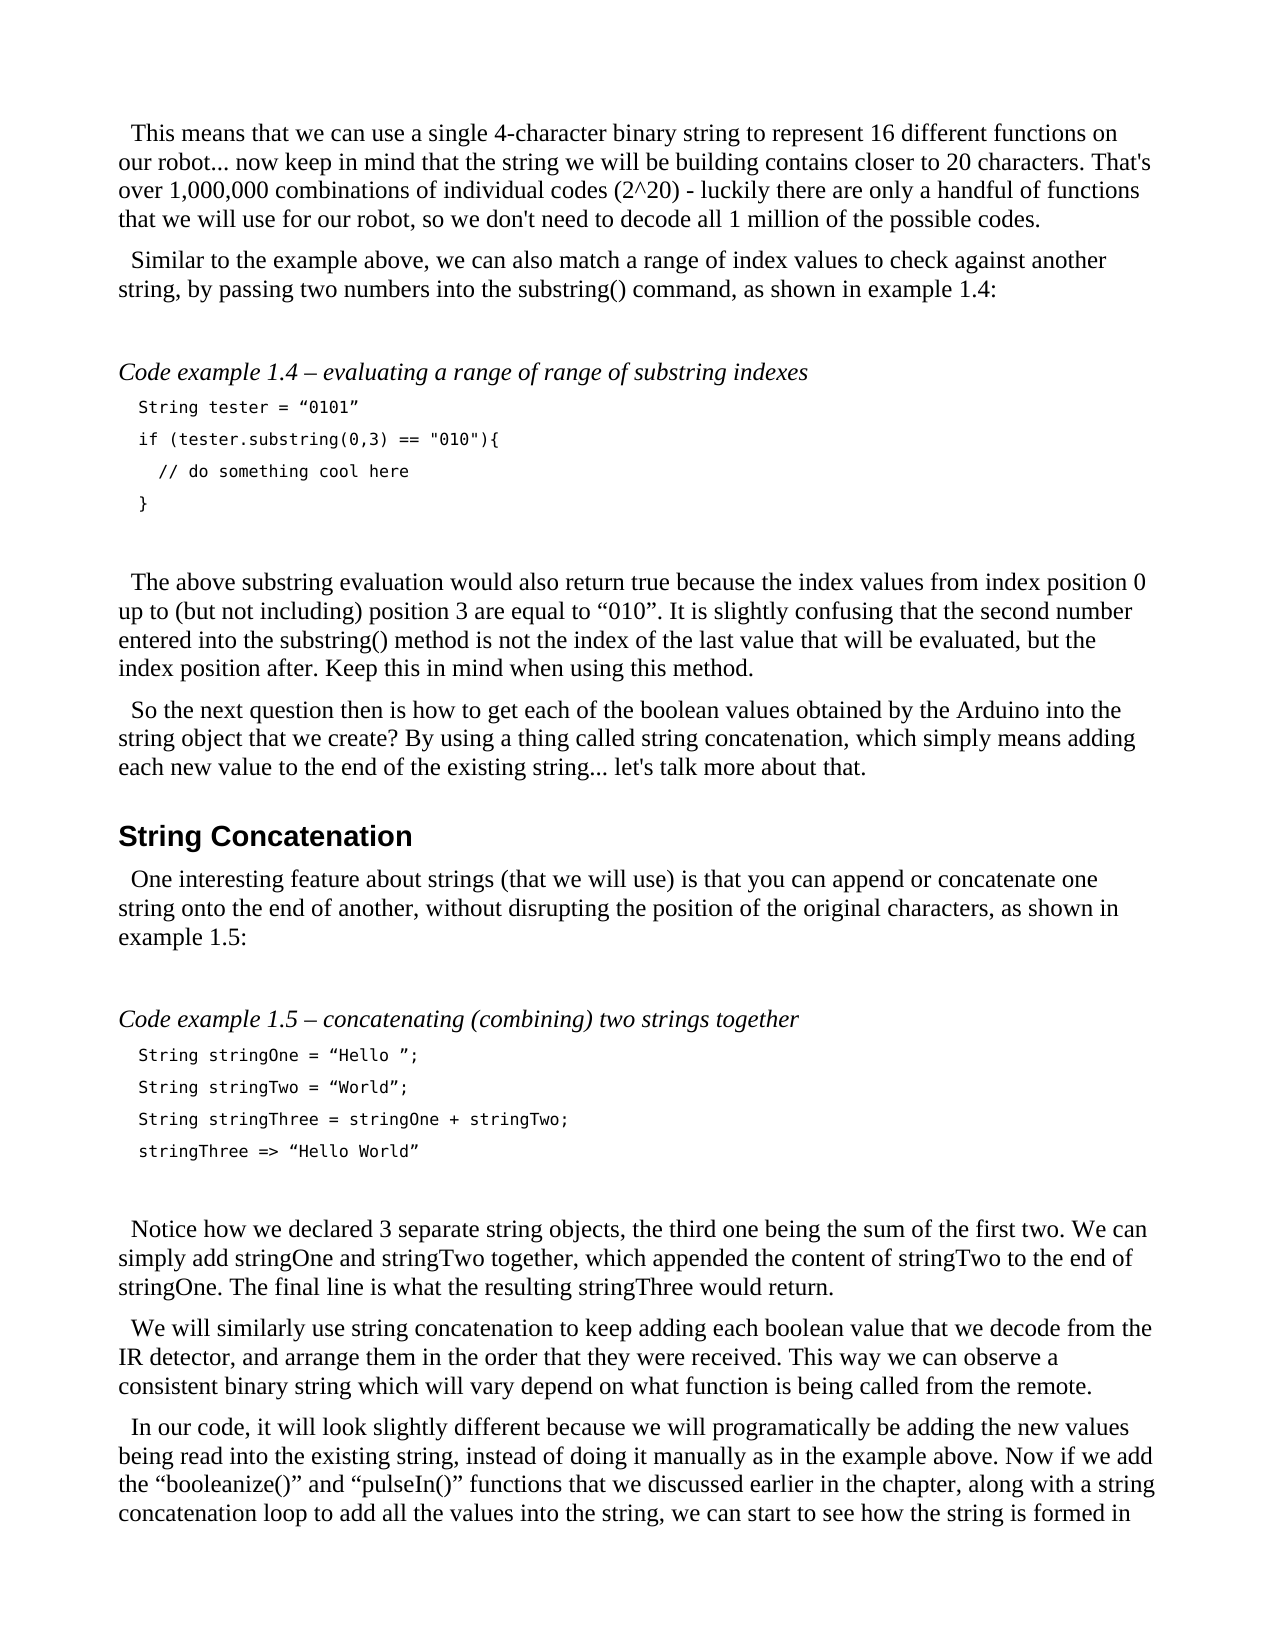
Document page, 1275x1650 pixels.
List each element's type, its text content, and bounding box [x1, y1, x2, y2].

text String stringOne = “Hello ”; [118, 1046, 1157, 1065]
text String tester = “0101” [118, 398, 1157, 417]
text This means that we can use a single 4-character binary string to represent 16 different functions on our robot... now keep in mind that the string we will be building contains closer to 20 characters. That's over 1,000,000 combinations of individual codes (2^20) - luckily there are only a handful of functions that we will use for our robot, so we don't need to decode all 1 million of the possible codes. [118, 118, 1157, 233]
text Notice how we declared 3 separate string objects, the third one being the sum of the first two. We can simply add stringOne and stringTwo together, which appended the content of stringTwo to the end of stringOne. The final line is what the resulting stringThree would return. [118, 1214, 1157, 1301]
text Similar to the example above, we can also match a range of index values to check against another string, by passing two numbers into the substring() command, as shown in example 1.4: [118, 246, 1157, 303]
text String stringTwo = “World”; [118, 1078, 1157, 1097]
text In our code, it will look slightly different because we will programatically be adding the new values being read into the existing string, instead of doing it manually as in the example above. Now if we add the “booleanize()” and “pulseIn()” functions that we discussed earlier in the chapter, along with a string concatenation loop to add all the values into the string, we can start to see how the string is formed in [118, 1412, 1157, 1527]
text String stringThree = stringOne + stringTwo; [118, 1109, 1157, 1129]
text Code example 1.5 – concatenating (combining) two strings together [118, 1004, 1157, 1033]
text The above substring evaluation would also return true because the index values from index position 0 up to (but not including) position 3 are equal to “010”. It is slightly confusing that the second number entered into the substring() method is not the index of the last value that will be evaluated, but the index position after. Keep this in mind when using this method. [118, 567, 1157, 682]
text So the next question then is how to get each of the boolean values obtained by the Arduino into the string object that we create? By using a thing called string concatenation, which simply means adding each new value to the end of the existing string... let's talk more about that. [118, 695, 1157, 781]
text Code example 1.4 – evaluating a range of range of substring indexes [118, 357, 1157, 386]
text // do something cool here [118, 462, 1157, 481]
text One interesting feature about strings (that we will use) is that you can append or concatenate one string onto the end of another, without disrupting the position of the original characters, as shown in example 1.5: [118, 864, 1157, 951]
text if (tester.substring(0,3) == "010"){ [118, 430, 1157, 449]
text } [118, 494, 1157, 513]
text We will similarly use string concatenation to keep adding each boolean value that we decode from the IR detector, and arrange them in the order that they were received. This way we can observe a consistent binary string which will vary depend on what function is being called from the remote. [118, 1313, 1157, 1399]
subtitle String Concatenation [118, 818, 1157, 852]
text stringThree => “Hello World” [118, 1141, 1157, 1161]
